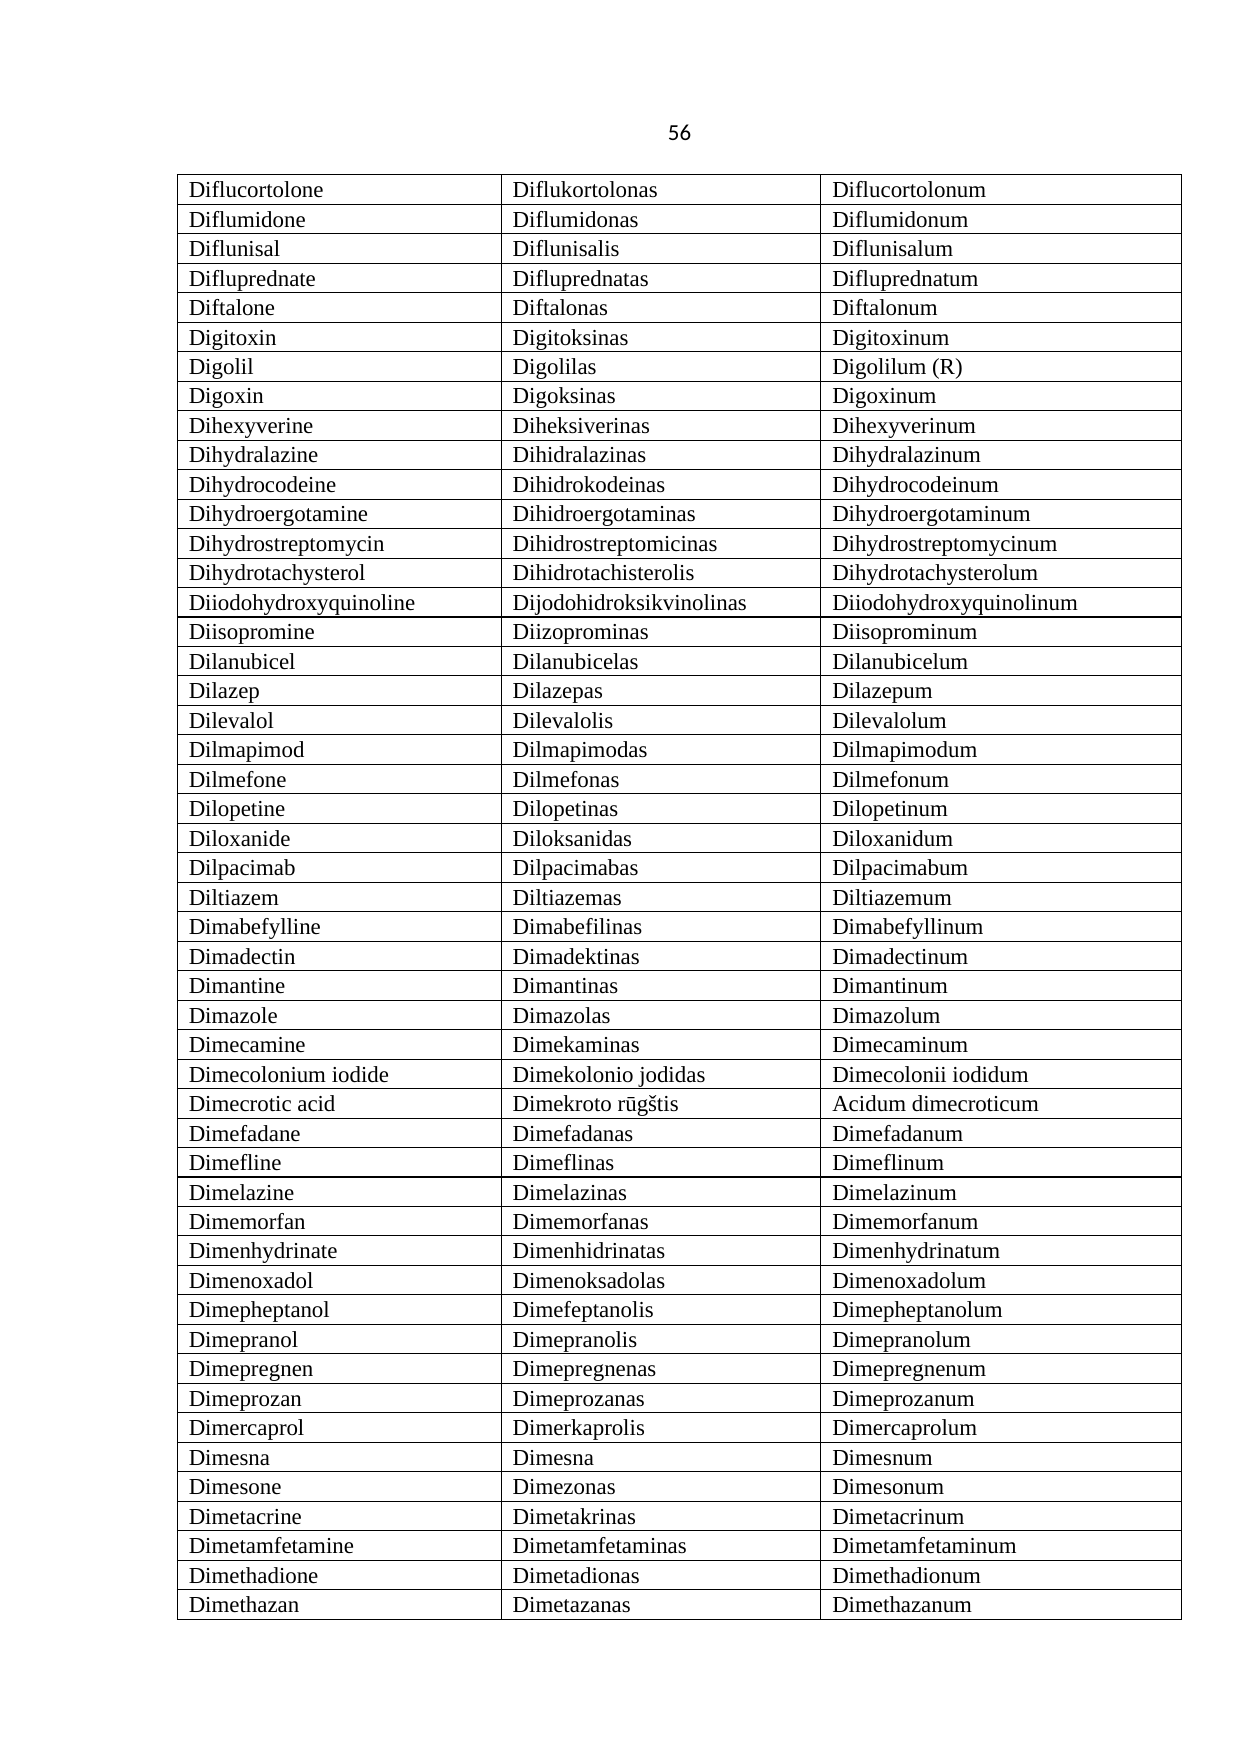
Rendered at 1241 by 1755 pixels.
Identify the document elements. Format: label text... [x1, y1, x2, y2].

table_cell Dimefeptanolis [502, 1295, 820, 1324]
table_cell Dimecaminum [821, 1030, 1181, 1058]
table_cell Dimazolas [502, 1001, 820, 1029]
table_cell Dimantine [178, 971, 501, 999]
table_cell Dimethazanum [821, 1590, 1181, 1619]
table_cell Dimenoxadolum [821, 1266, 1181, 1294]
table_cell Diftalonas [502, 293, 820, 322]
table_cell Dimekroto rūgštis [502, 1089, 820, 1117]
table_cell Dimenhidrinatas [502, 1236, 820, 1265]
table_cell Diloxanidum [821, 824, 1181, 852]
table_cell Acidum dimecroticum [821, 1089, 1181, 1117]
table_cell Dimefline [178, 1148, 501, 1176]
table_cell Diflunisalum [821, 234, 1181, 263]
table_cell Diltiazem [178, 883, 501, 911]
table_cell Dilmapimodas [502, 735, 820, 764]
table_cell Dimefadanas [502, 1119, 820, 1147]
table_cell Dihydrocodeine [178, 470, 501, 498]
table_cell Dimenoksadolas [502, 1266, 820, 1294]
table_cell Diloxanide [178, 824, 501, 852]
table_cell Dimazole [178, 1001, 501, 1029]
table_cell Dihydrotachysterolum [821, 559, 1181, 587]
table_cell Dimemorfan [178, 1207, 501, 1235]
table_cell Dimercaprol [178, 1413, 501, 1442]
table_cell Digoxin [178, 382, 501, 410]
table_cell Dimesone [178, 1472, 501, 1501]
table_cell Dimeprozanas [502, 1384, 820, 1412]
table_cell Dilevalol [178, 706, 501, 734]
table_cell Dilanubicelas [502, 647, 820, 675]
table_cell Dimesna [178, 1443, 501, 1471]
table_cell Dihexyverine [178, 411, 501, 439]
table_cell Dimercaprolum [821, 1413, 1181, 1442]
table_cell Diisopromine [178, 618, 501, 646]
table_cell Dilevalolis [502, 706, 820, 734]
table_cell Dimepregnen [178, 1354, 501, 1383]
table_cell Dimepregnenum [821, 1354, 1181, 1383]
table_cell Dimezonas [502, 1472, 820, 1501]
table_cell Dimantinum [821, 971, 1181, 999]
table_cell Digitoxinum [821, 323, 1181, 351]
table_cell Dimelazinum [821, 1178, 1181, 1206]
table_cell Dimadectin [178, 942, 501, 970]
table_cell Difluprednate [178, 264, 501, 292]
table_cell Dimeflinas [502, 1148, 820, 1176]
table_cell Dimethadione [178, 1561, 501, 1589]
table_cell Dimepranolum [821, 1325, 1181, 1353]
table_cell Dimeflinum [821, 1148, 1181, 1176]
table_cell Difluprednatas [502, 264, 820, 292]
table_cell Dimesonum [821, 1472, 1181, 1501]
table_cell Dimecamine [178, 1030, 501, 1058]
table_cell Dilmefonas [502, 765, 820, 793]
table_cell Dihidroergotaminas [502, 500, 820, 528]
table_cell Dihydralazine [178, 441, 501, 469]
table_cell Dihydroergotamine [178, 500, 501, 528]
table_cell Dimecrotic acid [178, 1089, 501, 1117]
table_cell Dilmefone [178, 765, 501, 793]
table_cell Dimetamfetamine [178, 1531, 501, 1560]
table_cell Diltiazemas [502, 883, 820, 911]
table_cell Dilpacimab [178, 853, 501, 882]
table_cell Dimefadanum [821, 1119, 1181, 1147]
table_cell Dimadectinum [821, 942, 1181, 970]
table_cell Digolilas [502, 352, 820, 381]
table_cell Diflumidone [178, 205, 501, 233]
table_cell Dilopetinas [502, 794, 820, 823]
table_cell Dilmapimodum [821, 735, 1181, 764]
table_cell Dihidralazinas [502, 441, 820, 469]
table_cell Dilopetinum [821, 794, 1181, 823]
table_cell Digolilum (R) [821, 352, 1181, 381]
table_cell Dilazep [178, 676, 501, 705]
table_cell Dimelazinas [502, 1178, 820, 1206]
table_cell Dimecolonium iodide [178, 1060, 501, 1088]
table_cell Diflucortolonum [821, 175, 1181, 204]
table_cell Dimadektinas [502, 942, 820, 970]
table_cell Dimenhydrinatum [821, 1236, 1181, 1265]
table_cell Digitoksinas [502, 323, 820, 351]
table_cell Dihydrotachysterol [178, 559, 501, 587]
table_cell Dilanubicelum [821, 647, 1181, 675]
table_cell Digitoxin [178, 323, 501, 351]
table_cell Dimepranol [178, 1325, 501, 1353]
table_cell Diflumidonum [821, 205, 1181, 233]
table_cell Dimeprozanum [821, 1384, 1181, 1412]
table_cell Dilpacimabum [821, 853, 1181, 882]
table_cell Dilazepas [502, 676, 820, 705]
table_cell Dilpacimabas [502, 853, 820, 882]
table_cell Dilevalolum [821, 706, 1181, 734]
table_cell Digolil [178, 352, 501, 381]
table_cell Dihidrokodeinas [502, 470, 820, 498]
table_cell Dihidrostreptomicinas [502, 529, 820, 557]
table_cell Dimethazan [178, 1590, 501, 1619]
table_cell Dimecolonii iodidum [821, 1060, 1181, 1088]
table_cell Dihydrostreptomycin [178, 529, 501, 557]
table_cell Dimabefyllinum [821, 912, 1181, 941]
table_cell Dimetacrinum [821, 1502, 1181, 1530]
table_cell Dihexyverinum [821, 411, 1181, 439]
table_cell Dimetakrinas [502, 1502, 820, 1530]
table_cell Dihidrotachisterolis [502, 559, 820, 587]
table_cell Dimetamfetaminum [821, 1531, 1181, 1560]
table_cell Dimazolum [821, 1001, 1181, 1029]
table_cell Dimenoxadol [178, 1266, 501, 1294]
table_cell Diheksiverinas [502, 411, 820, 439]
table_cell Dimelazine [178, 1178, 501, 1206]
table_cell Diftalone [178, 293, 501, 322]
table_cell Dilopetine [178, 794, 501, 823]
table_cell Dimantinas [502, 971, 820, 999]
table_cell Dihydrocodeinum [821, 470, 1181, 498]
table_cell Digoksinas [502, 382, 820, 410]
table_cell Dimabefilinas [502, 912, 820, 941]
table_cell Dilanubicel [178, 647, 501, 675]
table_cell Dimemorfanas [502, 1207, 820, 1235]
table_cell Diiodohydroxyquinolinum [821, 588, 1181, 616]
table_cell Diltiazemum [821, 883, 1181, 911]
table_cell Dilmapimod [178, 735, 501, 764]
table_cell Dijodohidroksikvinolinas [502, 588, 820, 616]
table_cell Dimenhydrinate [178, 1236, 501, 1265]
table_cell Diizoprominas [502, 618, 820, 646]
table_cell Digoxinum [821, 382, 1181, 410]
table_cell Dilazepum [821, 676, 1181, 705]
table_cell Dilmefonum [821, 765, 1181, 793]
table_cell Dimetadionas [502, 1561, 820, 1589]
table_cell Diflunisal [178, 234, 501, 263]
table_cell Dimepregnenas [502, 1354, 820, 1383]
table_cell Diflucortolone [178, 175, 501, 204]
table_cell Dimetacrine [178, 1502, 501, 1530]
table_cell Dihydrostreptomycinum [821, 529, 1181, 557]
table_cell Dihydroergotaminum [821, 500, 1181, 528]
table_cell Dimesnum [821, 1443, 1181, 1471]
table_cell Dimetazanas [502, 1590, 820, 1619]
table_cell Dimethadionum [821, 1561, 1181, 1589]
table_cell Dimepheptanol [178, 1295, 501, 1324]
table_cell Diftalonum [821, 293, 1181, 322]
table_cell Diflumidonas [502, 205, 820, 233]
table_cell Dimekaminas [502, 1030, 820, 1058]
table_cell Dimeprozan [178, 1384, 501, 1412]
table_cell Diiodohydroxyquinoline [178, 588, 501, 616]
table_cell Dimabefylline [178, 912, 501, 941]
table_cell Dimetamfetaminas [502, 1531, 820, 1560]
table_cell Diflunisalis [502, 234, 820, 263]
table_cell Diflukortolonas [502, 175, 820, 204]
table_cell Dimemorfanum [821, 1207, 1181, 1235]
table_cell Dimefadane [178, 1119, 501, 1147]
table_cell Dimepheptanolum [821, 1295, 1181, 1324]
table_cell Dimesna [502, 1443, 820, 1471]
table_cell Dimepranolis [502, 1325, 820, 1353]
table_cell Dihydralazinum [821, 441, 1181, 469]
table_cell Difluprednatum [821, 264, 1181, 292]
table_cell Diloksanidas [502, 824, 820, 852]
table_cell Dimekolonio jodidas [502, 1060, 820, 1088]
table_cell Dimerkaprolis [502, 1413, 820, 1442]
table_cell Diisoprominum [821, 618, 1181, 646]
